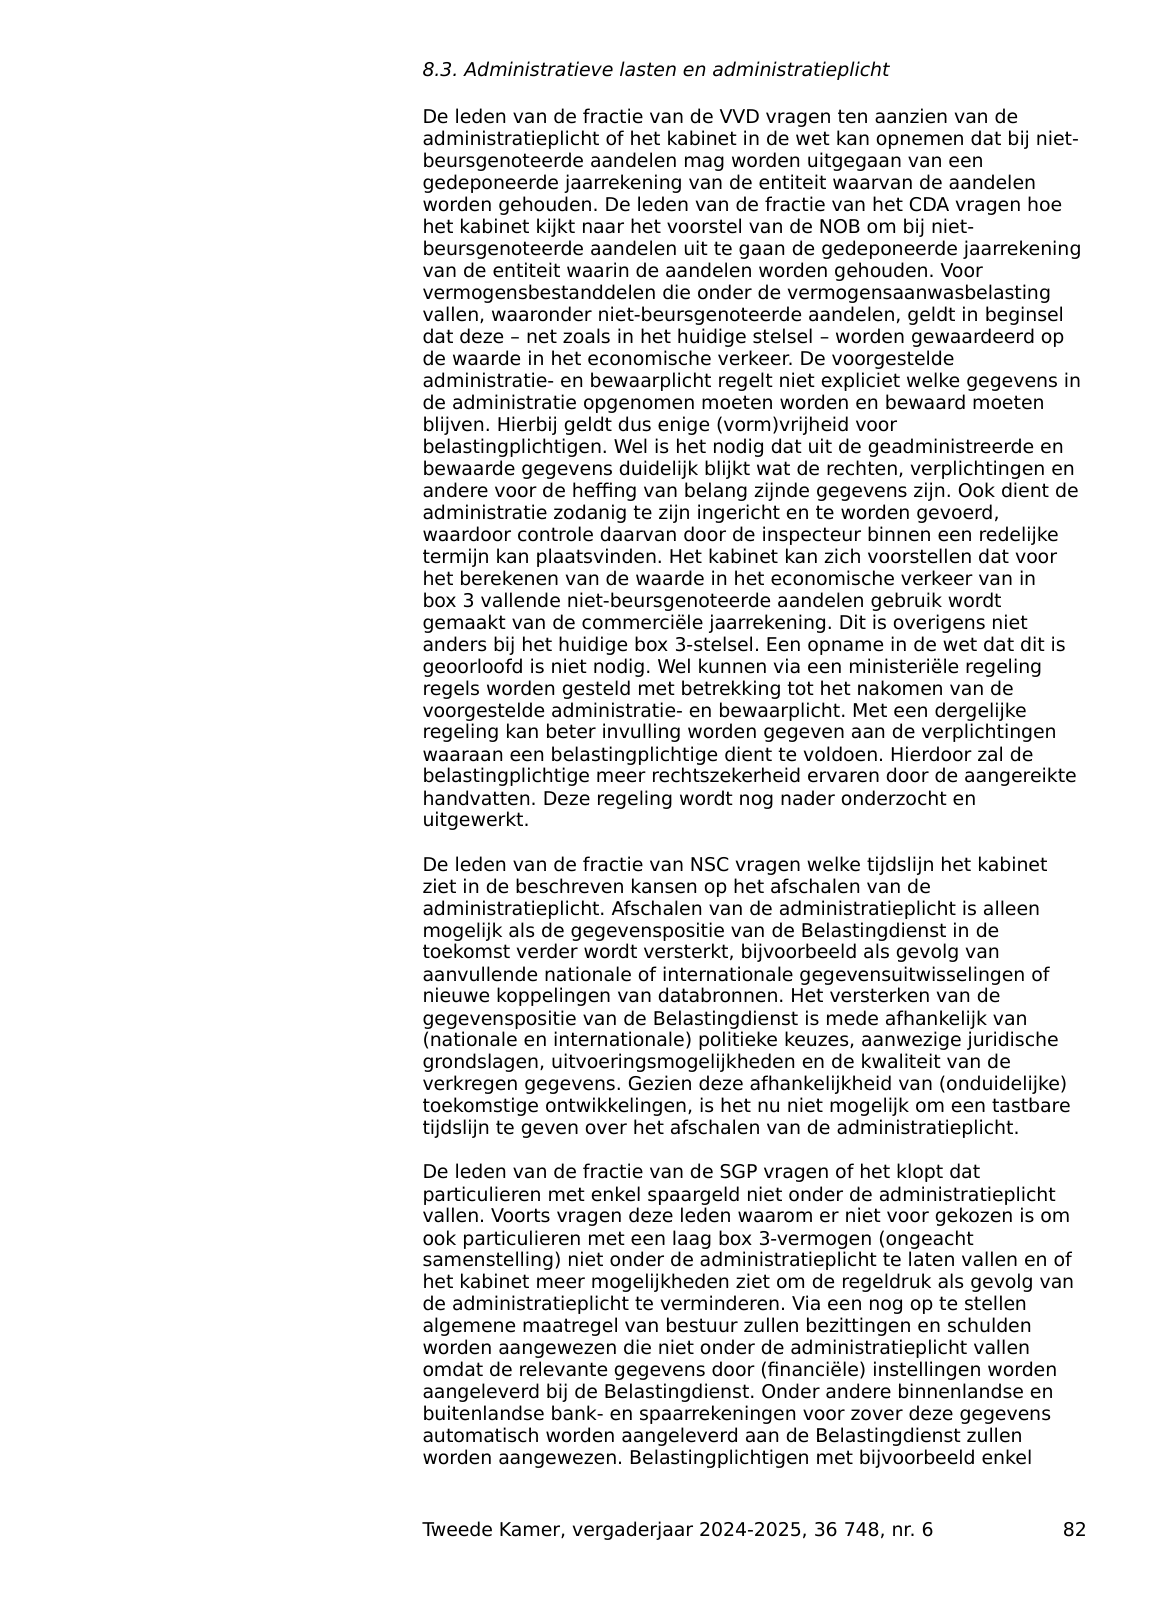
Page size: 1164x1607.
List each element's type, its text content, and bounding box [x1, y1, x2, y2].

text De leden van de fractie van de SGP vragen of het klopt dat particulieren met enkel spaargeld niet onder de administratieplicht vallen. Voorts vragen deze leden waarom er niet voor gekozen is om ook particulieren met een laag box 3-vermogen (ongeacht samenstelling) niet onder de administratieplicht te laten vallen en of het kabinet meer mogelijkheden ziet om de regeldruk als gevolg van de administratieplicht te verminderen. Via een nog op te stellen algemene maatregel van bestuur zullen bezittingen en schulden worden aangewezen die niet onder de administratieplicht vallen omdat de relevante gegevens door (financiële) instellingen worden aangeleverd bij de Belastingdienst. Onder andere binnenlandse en buitenlandse bank- en spaarrekeningen voor zover deze gegevens automatisch worden aangeleverd aan de Belastingdienst zullen worden aangewezen. Belastingplichtigen met bijvoorbeeld enkel [422, 1161, 1087, 1469]
text De leden van de fractie van de VVD vragen ten aanzien van de administratieplicht of het kabinet in de wet kan opnemen dat bij niet-beursgenoteerde aandelen mag worden uitgegaan van een gedeponeerde jaarrekening van de entiteit waarvan de aandelen worden gehouden. De leden van de fractie van het CDA vragen hoe het kabinet kijkt naar het voorstel van de NOB om bij niet-beursgenoteerde aandelen uit te gaan de gedeponeerde jaarrekening van de entiteit waarin de aandelen worden gehouden. Voor vermogensbestanddelen die onder de vermogensaanwasbelasting vallen, waaronder niet-beursgenoteerde aandelen, geldt in beginsel dat deze – net zoals in het huidige stelsel – worden gewaardeerd op de waarde in het economische verkeer. De voorgestelde administratie- en bewaarplicht regelt niet expliciet welke gegevens in de administratie opgenomen moeten worden en bewaard moeten blijven. Hierbij geldt dus enige (vorm)vrijheid voor belastingplichtigen. Wel is het nodig dat uit de geadministreerde en bewaarde gegevens duidelijk blijkt wat de rechten, verplichtingen en andere voor de heffing van belang zijnde gegevens zijn. Ook dient de administratie zodanig te zijn ingericht en te worden gevoerd, waardoor controle daarvan door de inspecteur binnen een redelijke termijn kan plaatsvinden. Het kabinet kan zich voorstellen dat voor het berekenen van de waarde in het economische verkeer van in box 3 vallende niet-beursgenoteerde aandelen gebruik wordt gemaakt van de commerciële jaarrekening. Dit is overigens niet anders bij het huidige box 3-stelsel. Een opname in de wet dat dit is geoorloofd is niet nodig. Wel kunnen via een ministeriële regeling regels worden gesteld met betrekking tot het nakomen van de voorgestelde administratie- en bewaarplicht. Met een dergelijke regeling kan beter invulling worden gegeven aan de verplichtingen waaraan een belastingplichtige dient te voldoen. Hierdoor zal de belastingplichtige meer rechtszekerheid ervaren door de aangereikte handvatten. Deze regeling wordt nog nader onderzocht en uitgewerkt. [422, 106, 1087, 831]
subtitle 8.3. Administratieve lasten en administratieplicht [422, 59, 1087, 81]
text De leden van de fractie van NSC vragen welke tijdslijn het kabinet ziet in de beschreven kansen op het afschalen van de administratieplicht. Afschalen van de administratieplicht is alleen mogelijk als de gegevenspositie van de Belastingdienst in de toekomst verder wordt versterkt, bijvoorbeeld als gevolg van aanvullende nationale of internationale gegevensuitwisselingen of nieuwe koppelingen van databronnen. Het versterken van de gegevenspositie van de Belastingdienst is mede afhankelijk van (nationale en internationale) politieke keuzes, aanwezige juridische grondslagen, uitvoeringsmogelijkheden en de kwaliteit van de verkregen gegevens. Gezien deze afhankelijkheid van (onduidelijke) toekomstige ontwikkelingen, is het nu niet mogelijk om een tastbare tijdslijn te geven over het afschalen van de administratieplicht. [422, 853, 1087, 1139]
